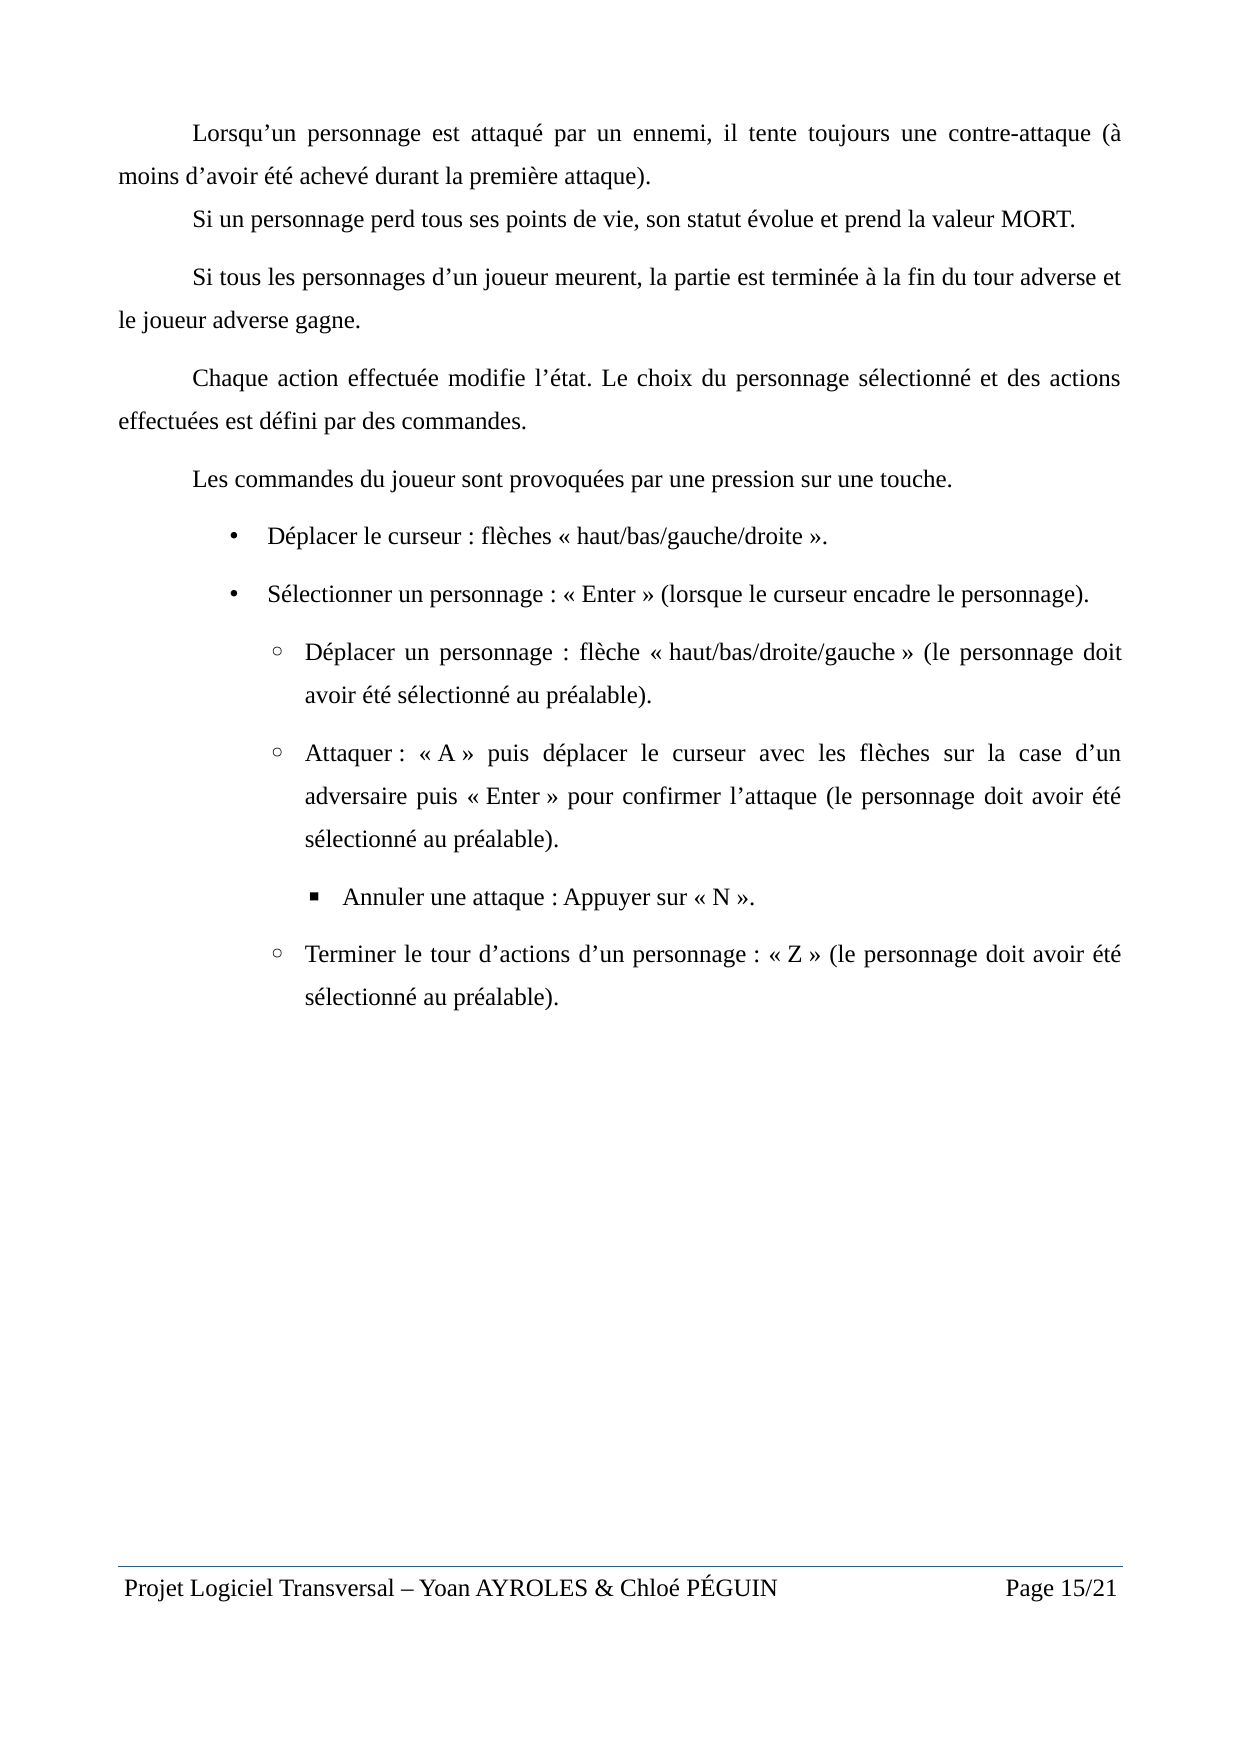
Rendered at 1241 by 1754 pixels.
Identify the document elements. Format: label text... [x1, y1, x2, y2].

text Lorsqu’un personnage est attaqué par un ennemi, il tente toujours une contre-attaque (à moins d’avoir été achevé durant la première attaque). [118, 118, 1122, 190]
list Déplacer un personnage : flèche « haut/bas/droite/gauche » (le personnage doit avoir été sélectionné au préalable). [267, 637, 1122, 709]
text Les commandes du joueur sont provoquées par une pression sur une touche. [118, 464, 1122, 492]
list Attaquer : « A » puis déplacer le curseur avec les flèches sur la case d’un adversaire puis « Enter » pour confirmer l’attaque (le personnage doit avoir été sélectionné au préalable). [267, 738, 1122, 853]
text Si un personnage perd tous ses points de vie, son statut évolue et prend la valeur MORT. [118, 204, 1122, 233]
list Annuler une attaque : Appuyer sur « N ». [304, 882, 1122, 910]
list Déplacer le curseur : flèches « haut/bas/gauche/droite ». [229, 521, 1122, 550]
list Sélectionner un personnage : « Enter » (lorsque le curseur encadre le personnage). [229, 579, 1122, 608]
text Si tous les personnages d’un joueur meurent, la partie est terminée à la fin du tour adverse et le joueur adverse gagne. [118, 262, 1122, 334]
list Terminer le tour d’actions d’un personnage : « Z » (le personnage doit avoir été sélectionné au préalable). [267, 939, 1122, 1011]
text Chaque action effectuée modifie l’état. Le choix du personnage sélectionné et des actions effectuées est défini par des commandes. [118, 363, 1122, 435]
